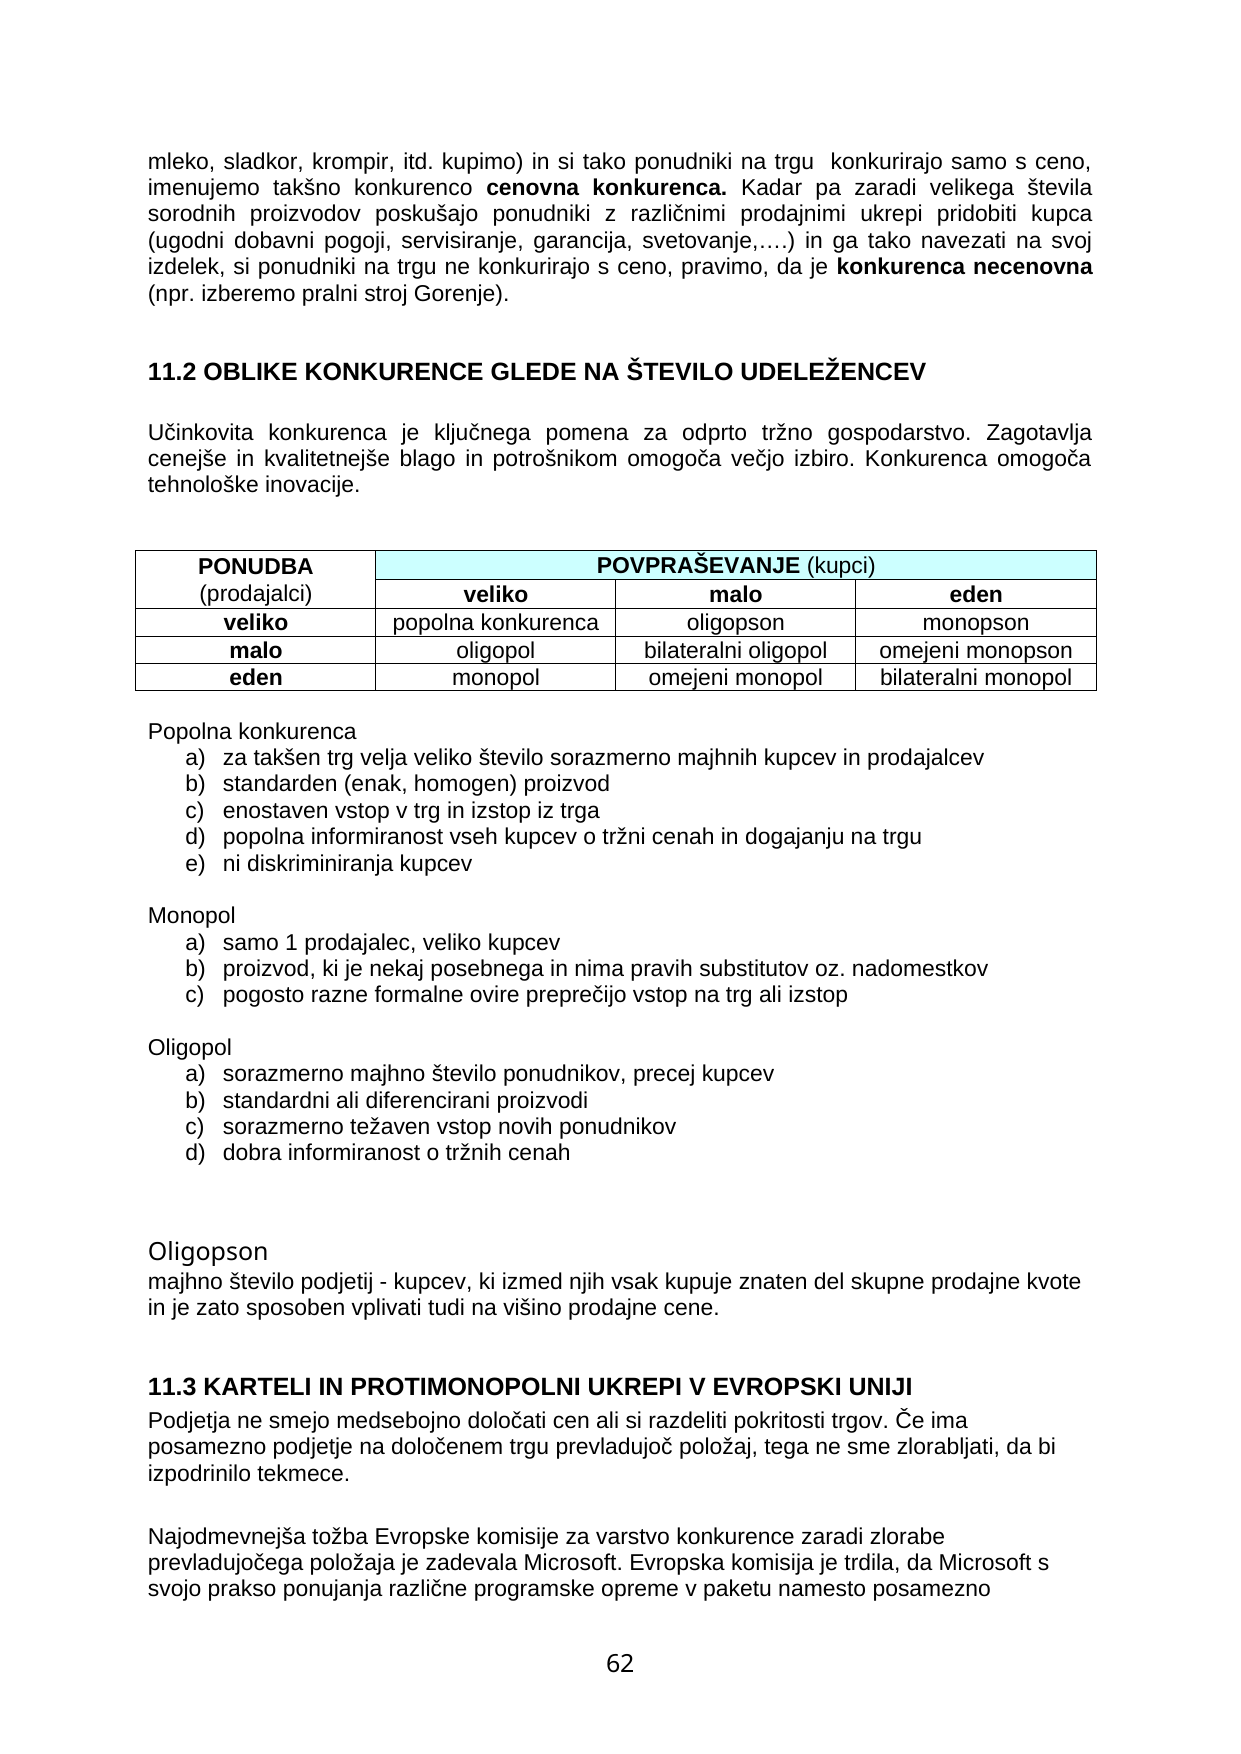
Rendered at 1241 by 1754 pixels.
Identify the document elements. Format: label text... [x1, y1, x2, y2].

table_cell omejeni monopson [856, 637, 1096, 663]
list sorazmerno težaven vstop novih ponudnikov [185, 1113, 1093, 1139]
text Oligopol [148, 1034, 1093, 1060]
list standarden (enak, homogen) proizvod [185, 770, 1093, 797]
table_cell omejeni monopol [616, 664, 855, 690]
table_cell eden [856, 580, 1096, 608]
list proizvod, ki je nekaj posebnega in nima pravih substitutov oz. nadomestkov [185, 955, 1093, 981]
table_cell oligopol [376, 637, 615, 663]
table_cell bilateralni oligopol [616, 637, 855, 663]
subtitle 11.2 OBLIKE KONKURENCE GLEDE NA ŠTEVILO UDELEŽENCEV [148, 357, 1093, 386]
text Monopol [148, 902, 1093, 928]
subtitle 11.3 KARTELI IN PROTIMONOPOLNI UKREPI V EVROPSKI UNIJI [148, 1372, 1093, 1401]
list sorazmerno majhno število ponudnikov, precej kupcev [185, 1060, 1093, 1087]
list pogosto razne formalne ovire preprečijo vstop na trg ali izstop [185, 981, 1093, 1008]
text Oligopson [148, 1234, 1093, 1268]
text Podjetja ne smejo medsebojno določati cen ali si razdeliti pokritosti trgov. Če ima posamezno podjetje na določenem trgu prevladujoč položaj, tega ne sme zlorabljati, da bi izpodrinilo tekmece. [148, 1407, 1093, 1486]
table_cell oligopson [616, 609, 855, 636]
table_header PONUDBA (prodajalci) [136, 551, 375, 608]
text majhno število podjetij - kupcev, ki izmed njih vsak kupuje znaten del skupne prodajne kvote in je zato sposoben vplivati tudi na višino prodajne cene. [148, 1268, 1093, 1321]
list popolna informiranost vseh kupcev o tržni cenah in dogajanju na trgu [185, 823, 1093, 849]
list za takšen trg velja veliko število sorazmerno majhnih kupcev in prodajalcev [185, 744, 1093, 770]
table_cell malo [136, 637, 375, 663]
list samo 1 prodajalec, veliko kupcev [185, 928, 1093, 955]
table_cell veliko [376, 580, 615, 608]
text Najodmevnejša tožba Evropske komisije za varstvo konkurence zaradi zlorabe prevladujočega položaja je zadevala Microsoft. Evropska komisija je trdila, da Microsoft s svojo prakso ponujanja različne programske opreme v paketu namesto posamezno [148, 1523, 1093, 1602]
table_cell monopson [856, 609, 1096, 636]
list standardni ali diferencirani proizvodi [185, 1087, 1093, 1113]
text mleko, sladkor, krompir, itd. kupimo) in si tako ponudniki na trgu konkurirajo samo s ceno, imenujemo takšno konkurenco cenovna konkurenca. Kadar pa zaradi velikega števila sorodnih proizvodov poskušajo ponudniki z različnimi prodajnimi ukrepi pridobiti kupca (ugodni dobavni pogoji, servisiranje, garancija, svetovanje,….) in ga tako navezati na svoj izdelek, si ponudniki na trgu ne konkurirajo s ceno, pravimo, da je konkurenca necenovna (npr. izberemo pralni stroj Gorenje). [148, 148, 1093, 306]
table_cell malo [616, 580, 855, 608]
list ni diskriminiranja kupcev [185, 849, 1093, 876]
table_cell eden [136, 664, 375, 690]
text Učinkovita konkurenca je ključnega pomena za odprto tržno gospodarstvo. Zagotavlja cenejše in kvalitetnejše blago in potrošnikom omogoča večjo izbiro. Konkurenca omogoča tehnološke inovacije. [148, 418, 1093, 498]
table_cell popolna konkurenca [376, 609, 615, 636]
table_cell bilateralni monopol [856, 664, 1096, 690]
list dobra informiranost o tržnih cenah [185, 1139, 1093, 1166]
table_header POVPRAŠEVANJE (kupci) [376, 551, 1096, 579]
list enostaven vstop v trg in izstop iz trga [185, 797, 1093, 823]
table_cell monopol [376, 664, 615, 690]
text Popolna konkurenca [148, 718, 1093, 744]
table_cell veliko [136, 609, 375, 636]
